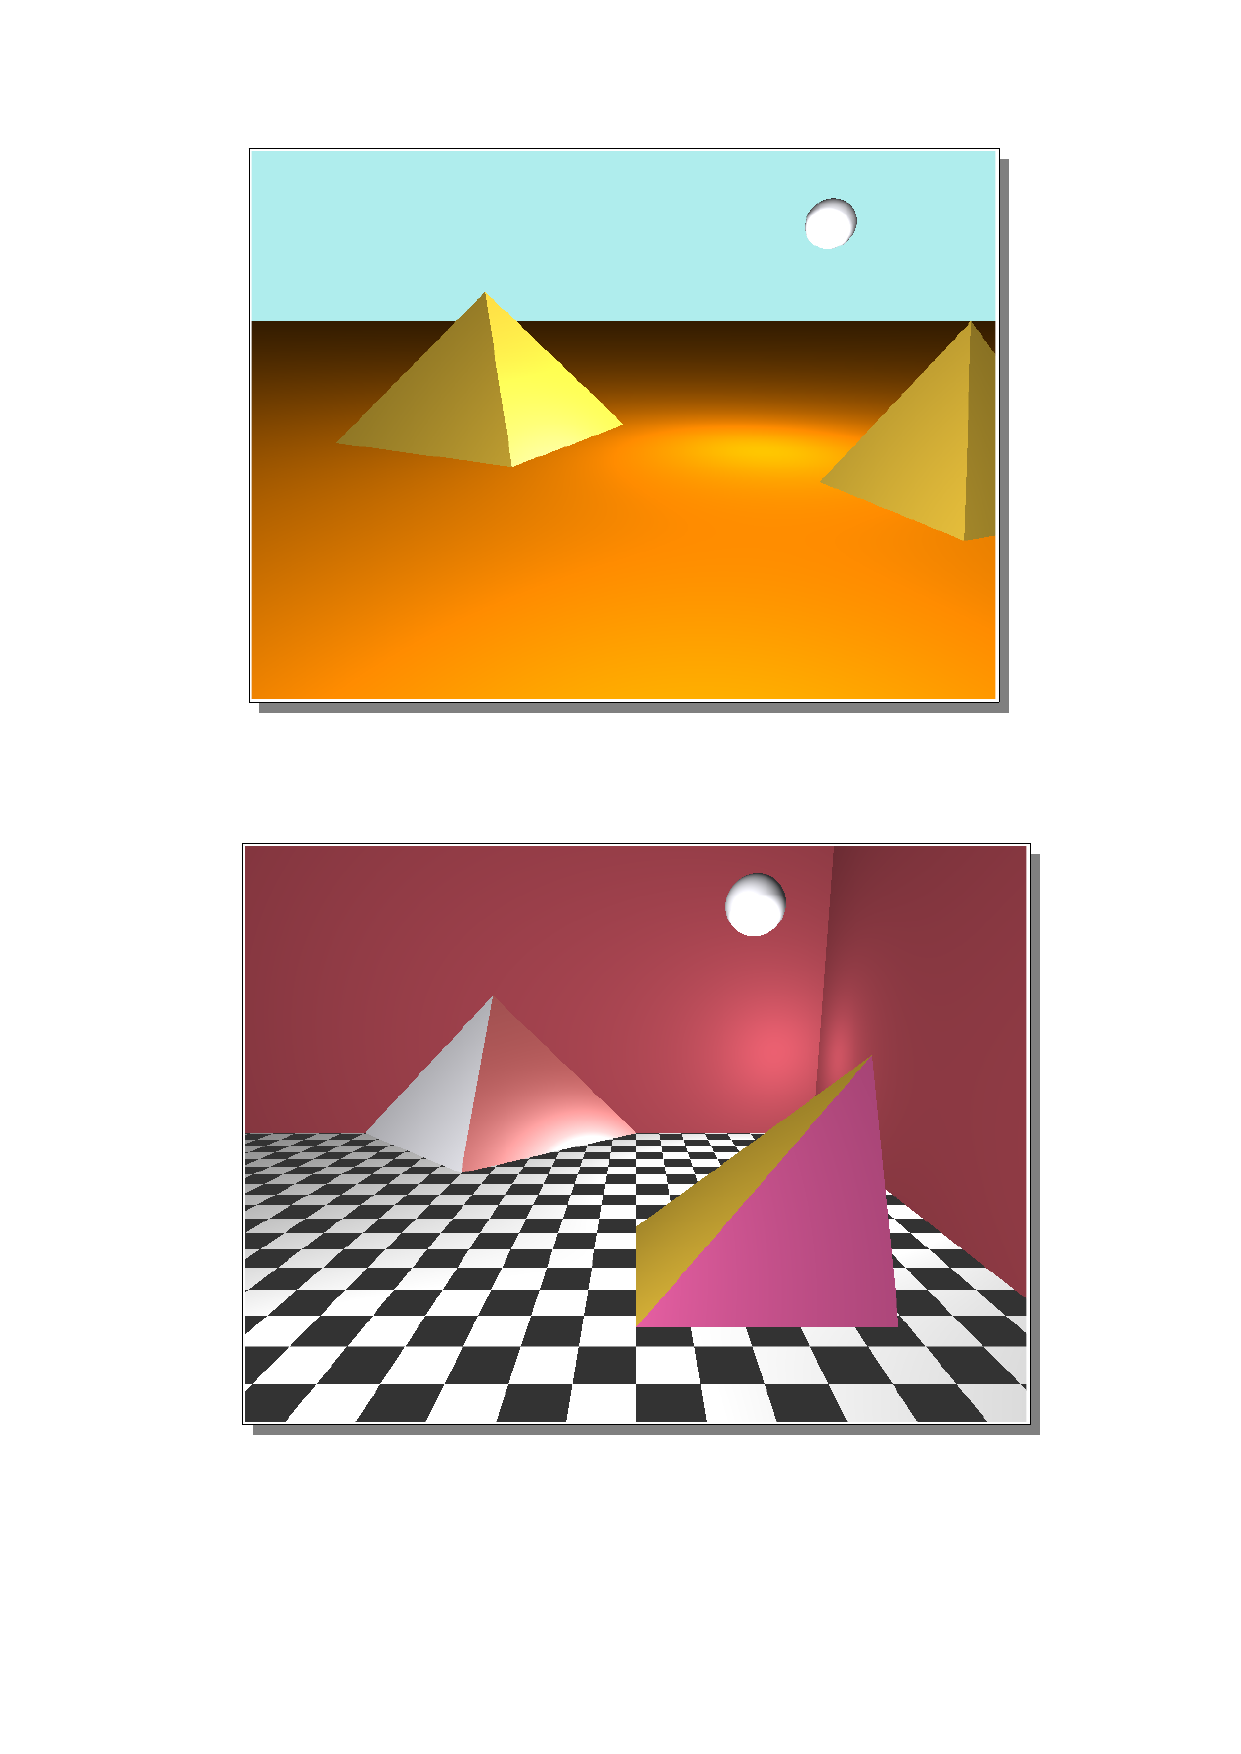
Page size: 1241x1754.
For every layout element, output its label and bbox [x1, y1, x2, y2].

picture [245, 846, 1027, 1422]
picture [251, 151, 996, 699]
